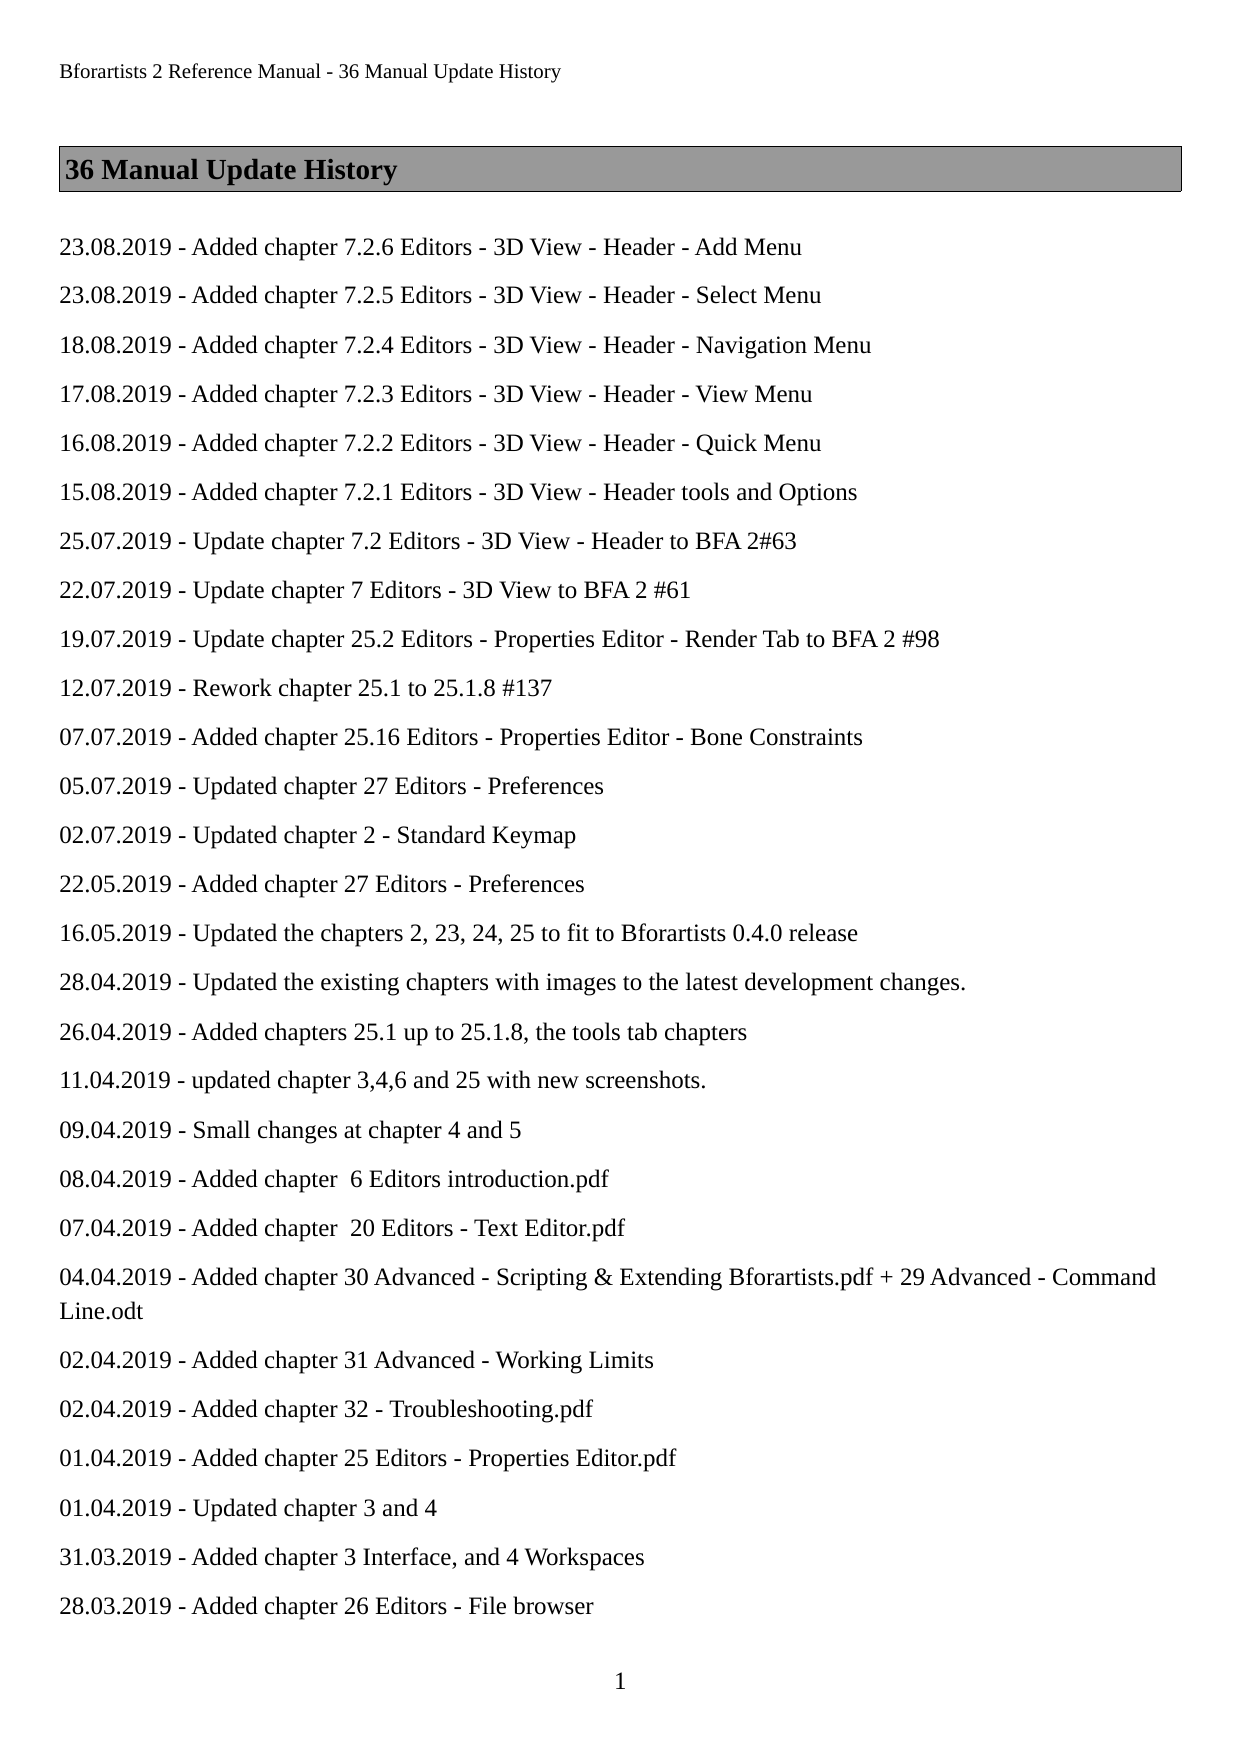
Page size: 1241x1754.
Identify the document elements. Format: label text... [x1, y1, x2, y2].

text 15.08.2019 - Added chapter 7.2.1 Editors - 3D View - Header tools and Options [59, 477, 1181, 506]
text 31.03.2019 - Added chapter 3 Interface, and 4 Workspaces [59, 1542, 1181, 1570]
text 28.03.2019 - Added chapter 26 Editors - File browser [59, 1591, 1181, 1619]
text 02.07.2019 - Updated chapter 2 - Standard Keymap [59, 820, 1181, 849]
text 23.08.2019 - Added chapter 7.2.5 Editors - 3D View - Header - Select Menu [59, 281, 1181, 309]
text 05.07.2019 - Updated chapter 27 Editors - Preferences [59, 771, 1181, 800]
text 22.07.2019 - Update chapter 7 Editors - 3D View to BFA 2 #61 [59, 575, 1181, 604]
text 16.05.2019 - Updated the chapters 2, 23, 24, 25 to fit to Bforartists 0.4.0 release [59, 918, 1181, 947]
text 07.04.2019 - Added chapter 20 Editors - Text Editor.pdf [59, 1213, 1181, 1242]
text 09.04.2019 - Small changes at chapter 4 and 5 [59, 1115, 1181, 1143]
text 01.04.2019 - Added chapter 25 Editors - Properties Editor.pdf [59, 1443, 1181, 1472]
text 11.04.2019 - updated chapter 3,4,6 and 25 with new screenshots. [59, 1066, 1181, 1094]
text 17.08.2019 - Added chapter 7.2.3 Editors - 3D View - Header - View Menu [59, 379, 1181, 407]
text 02.04.2019 - Added chapter 31 Advanced - Working Limits [59, 1345, 1181, 1374]
text 01.04.2019 - Updated chapter 3 and 4 [59, 1493, 1181, 1521]
text 23.08.2019 - Added chapter 7.2.6 Editors - 3D View - Header - Add Menu [59, 232, 1181, 260]
text 22.05.2019 - Added chapter 27 Editors - Preferences [59, 869, 1181, 898]
text 18.08.2019 - Added chapter 7.2.4 Editors - 3D View - Header - Navigation Menu [59, 330, 1181, 358]
table_header 36 Manual Update History [60, 147, 1181, 191]
text 12.07.2019 - Rework chapter 25.1 to 25.1.8 #137 [59, 673, 1181, 702]
text 26.04.2019 - Added chapters 25.1 up to 25.1.8, the tools tab chapters [59, 1017, 1181, 1045]
text 19.07.2019 - Update chapter 25.2 Editors - Properties Editor - Render Tab to BFA 2 #98 [59, 624, 1181, 653]
text 08.04.2019 - Added chapter 6 Editors introduction.pdf [59, 1164, 1181, 1192]
text 07.07.2019 - Added chapter 25.16 Editors - Properties Editor - Bone Constraints [59, 722, 1181, 751]
text 04.04.2019 - Added chapter 30 Advanced - Scripting & Extending Bforartists.pdf + 29 Advanced - Command Line.odt [59, 1262, 1181, 1325]
text 02.04.2019 - Added chapter 32 - Troubleshooting.pdf [59, 1394, 1181, 1423]
text 28.04.2019 - Updated the existing chapters with images to the latest development changes. [59, 967, 1181, 996]
text 16.08.2019 - Added chapter 7.2.2 Editors - 3D View - Header - Quick Menu [59, 428, 1181, 457]
text 25.07.2019 - Update chapter 7.2 Editors - 3D View - Header to BFA 2#63 [59, 526, 1181, 555]
